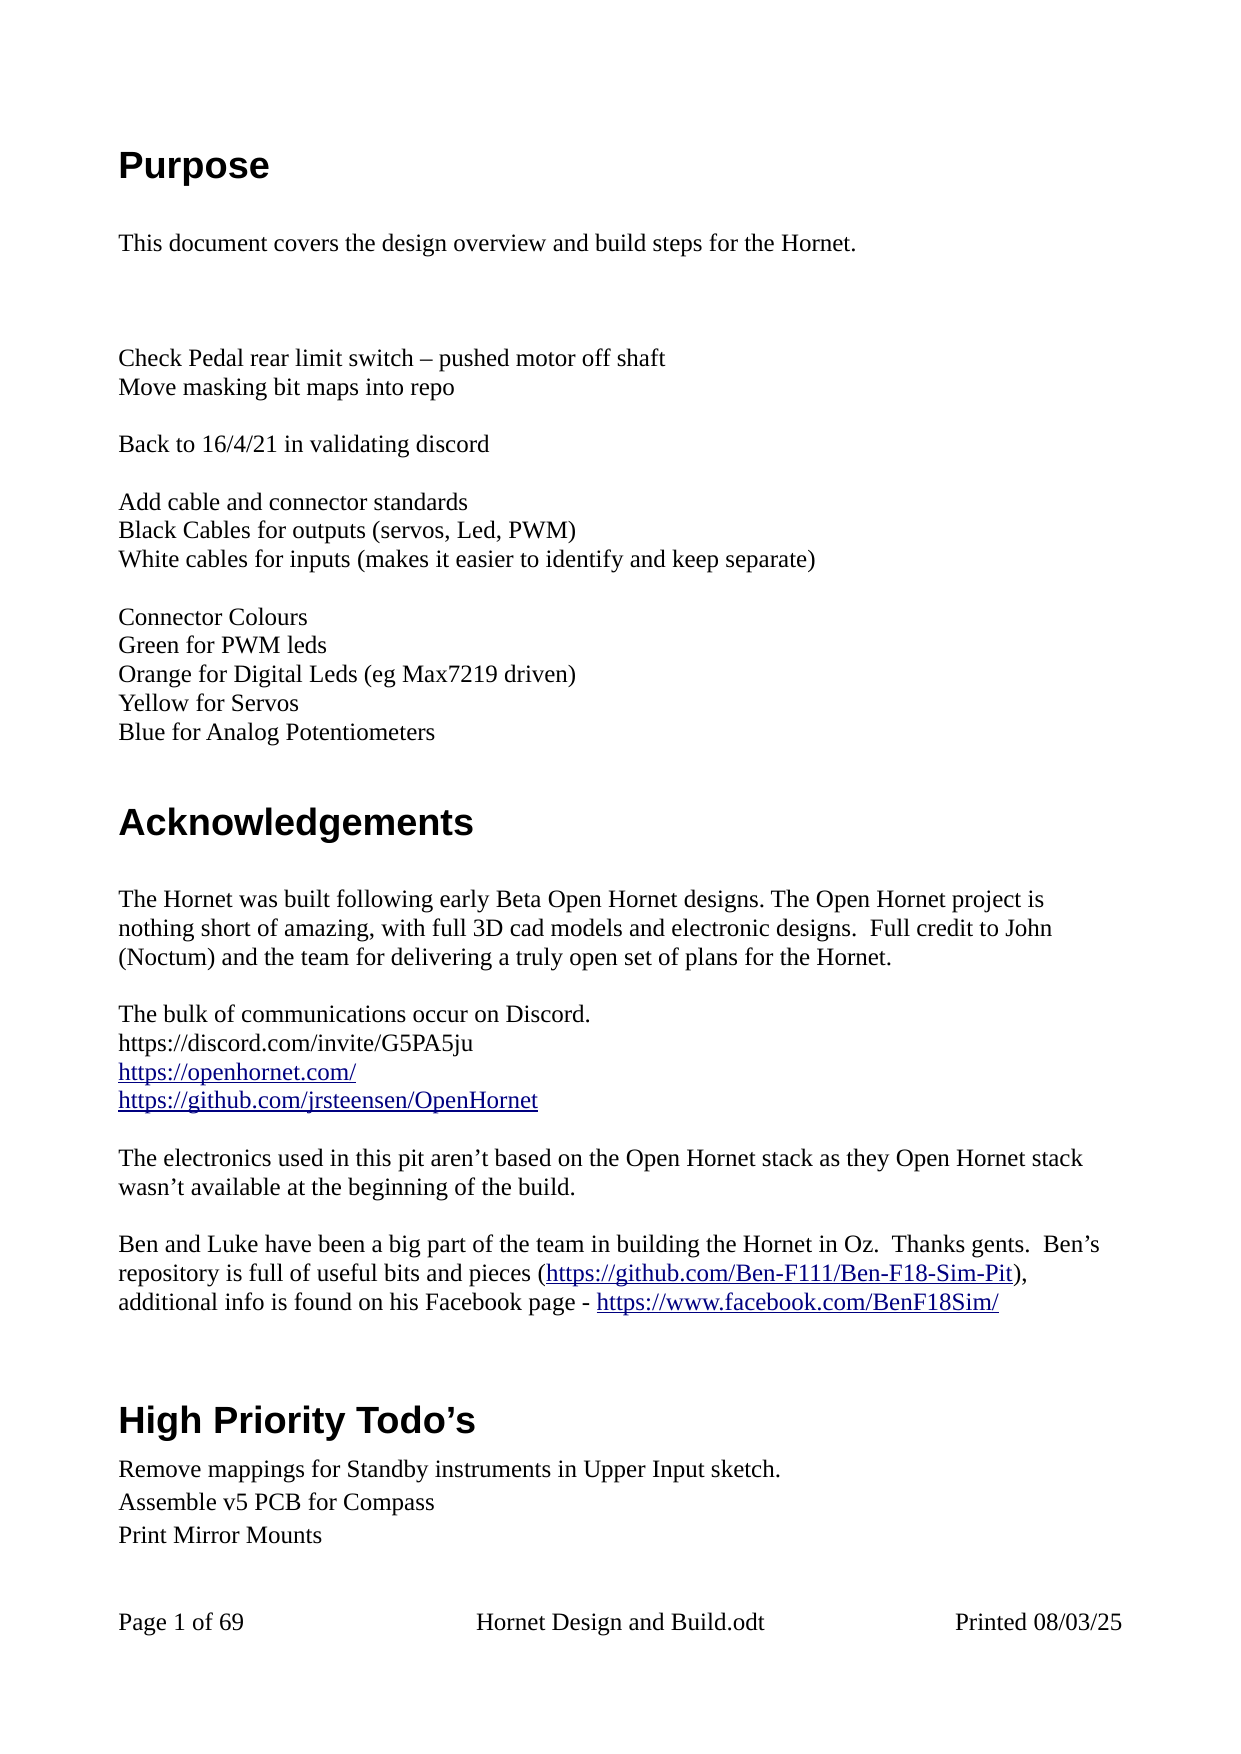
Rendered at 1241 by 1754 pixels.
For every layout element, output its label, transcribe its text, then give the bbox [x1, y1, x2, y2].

text Ben and Luke have been a big part of the team in building the Hornet in Oz. Thanks gents. Ben’s repository is full of useful bits and pieces (https://github.com/Ben-F111/Ben-F18-Sim-Pit), additional info is found on his Facebook page - https://www.facebook.com/BenF18Sim/ [118, 1229, 1122, 1315]
text Black Cables for outputs (servos, Led, PWM) [118, 516, 1122, 544]
text Move masking bit maps into repo [118, 372, 1122, 401]
text This document covers the design overview and build steps for the Hornet. [118, 228, 1122, 257]
text https://openhornet.com/ [118, 1057, 1122, 1085]
text Connector Colours [118, 602, 1122, 631]
text Back to 16/4/21 in validating discord [118, 429, 1122, 458]
text Remove mappings for Standby instruments in Upper Input sketch. [118, 1454, 1122, 1483]
text Orange for Digital Leds (eg Max7219 driven) [118, 659, 1122, 688]
text Yellow for Servos [118, 688, 1122, 717]
text Check Pedal rear limit switch – pushed motor off shaft [118, 343, 1122, 372]
subtitle Purpose [118, 143, 1122, 187]
text Green for PWM leds [118, 631, 1122, 659]
text https://github.com/jrsteensen/OpenHornet [118, 1085, 1122, 1114]
text The electronics used in this pit aren’t based on the Open Hornet stack as they Open Hornet stack wasn’t available at the beginning of the build. [118, 1143, 1122, 1200]
text Add cable and connector standards [118, 487, 1122, 516]
text Assemble v5 PCB for Compass [118, 1487, 1122, 1516]
text https://discord.com/invite/G5PA5ju [118, 1028, 1122, 1057]
subtitle High Priority Todo’s [118, 1398, 1122, 1442]
text The bulk of communications occur on Discord. [118, 999, 1122, 1028]
text Blue for Analog Potentiometers [118, 717, 1122, 746]
text Print Mirror Mounts [118, 1520, 1122, 1549]
text White cables for inputs (makes it easier to identify and keep separate) [118, 544, 1122, 573]
text The Hornet was built following early Beta Open Hornet designs. The Open Hornet project is nothing short of amazing, with full 3D cad models and electronic designs. Full credit to John (Noctum) and the team for delivering a truly open set of plans for the Hornet. [118, 884, 1122, 970]
subtitle Acknowledgements [118, 799, 1122, 843]
